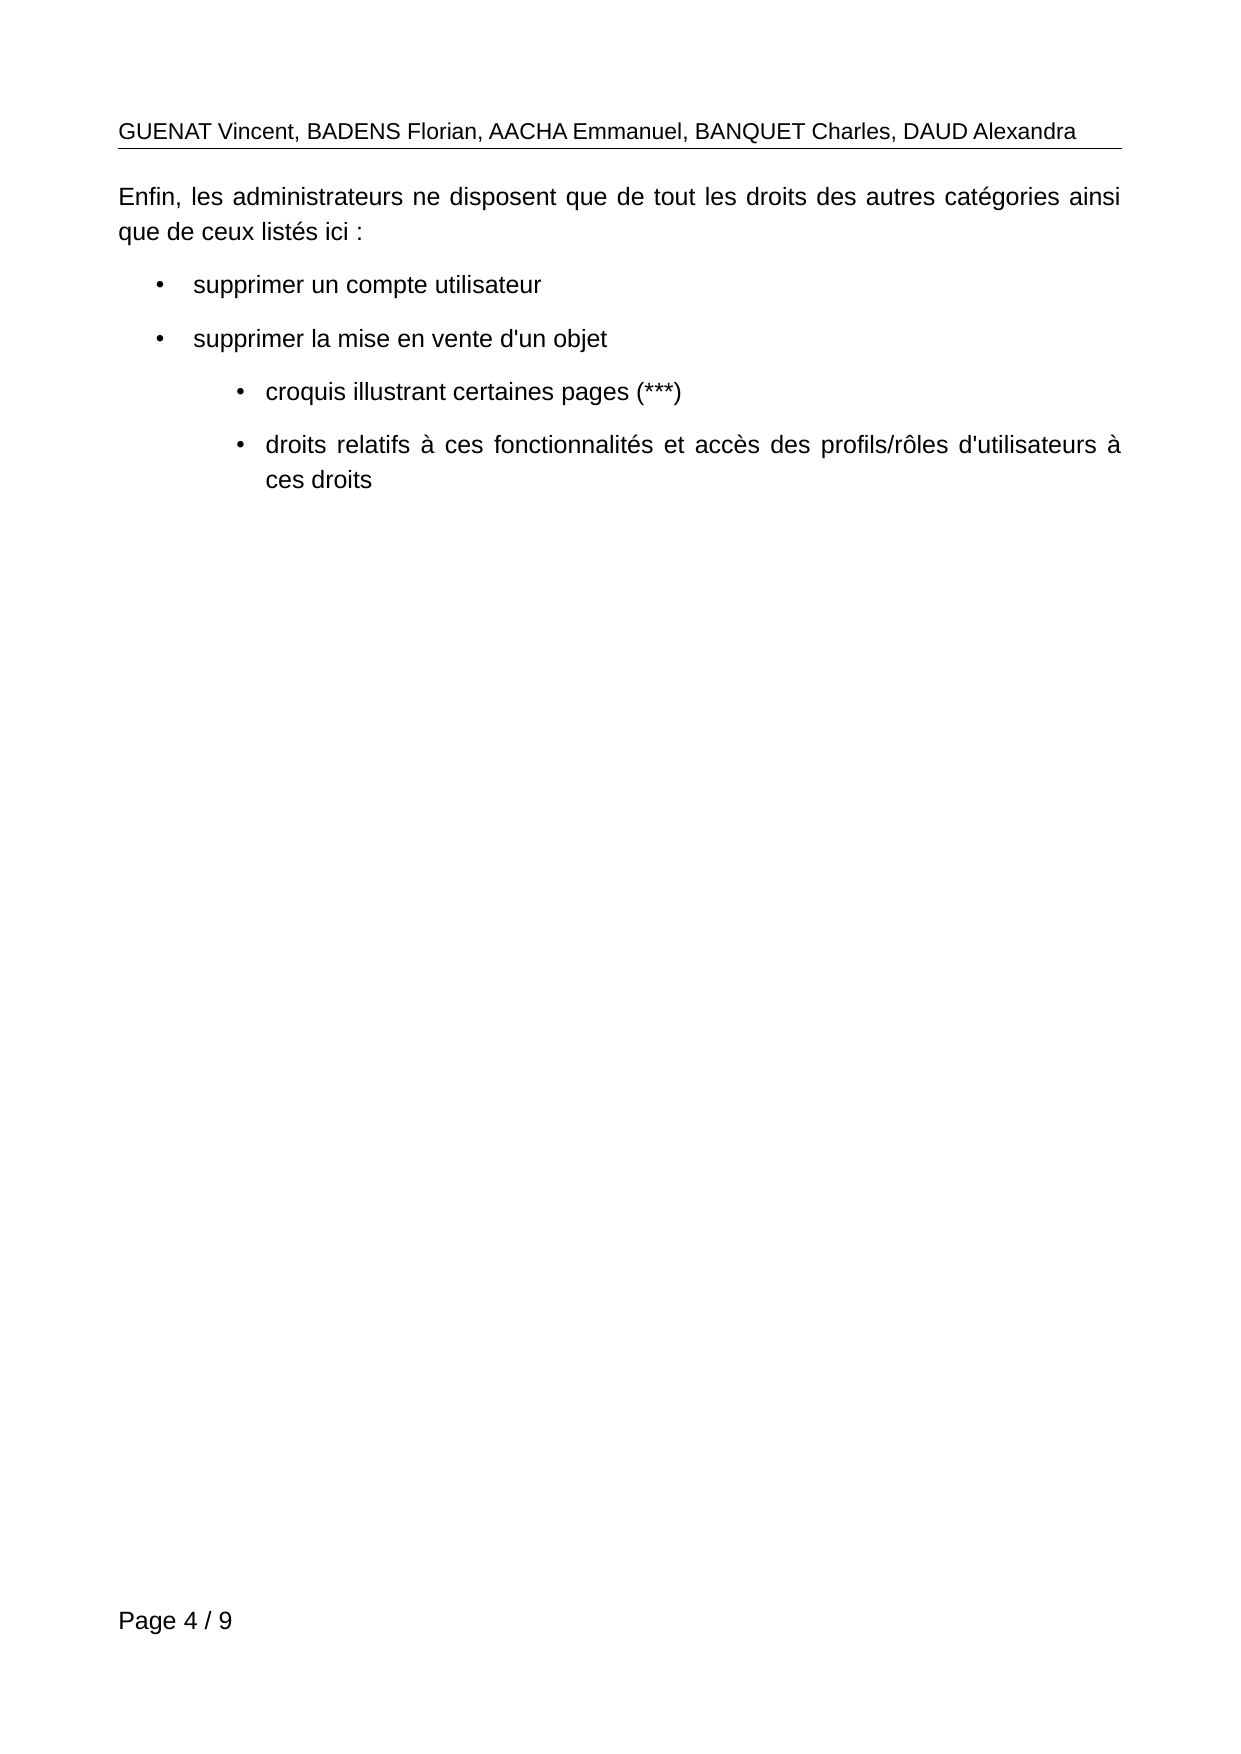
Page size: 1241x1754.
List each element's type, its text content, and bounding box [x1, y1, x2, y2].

text Enfin, les administrateurs ne disposent que de tout les droits des autres catégories ainsi que de ceux listés ici : [118, 177, 1122, 248]
list croquis illustrant certaines pages (***) [236, 372, 1122, 407]
list supprimer un compte utilisateur [156, 266, 1122, 301]
list droits relatifs à ces fonctionnalités et accès des profils/rôles d'utilisateurs à ces droits [236, 425, 1122, 496]
list supprimer la mise en vente d'un objet [156, 319, 1122, 354]
